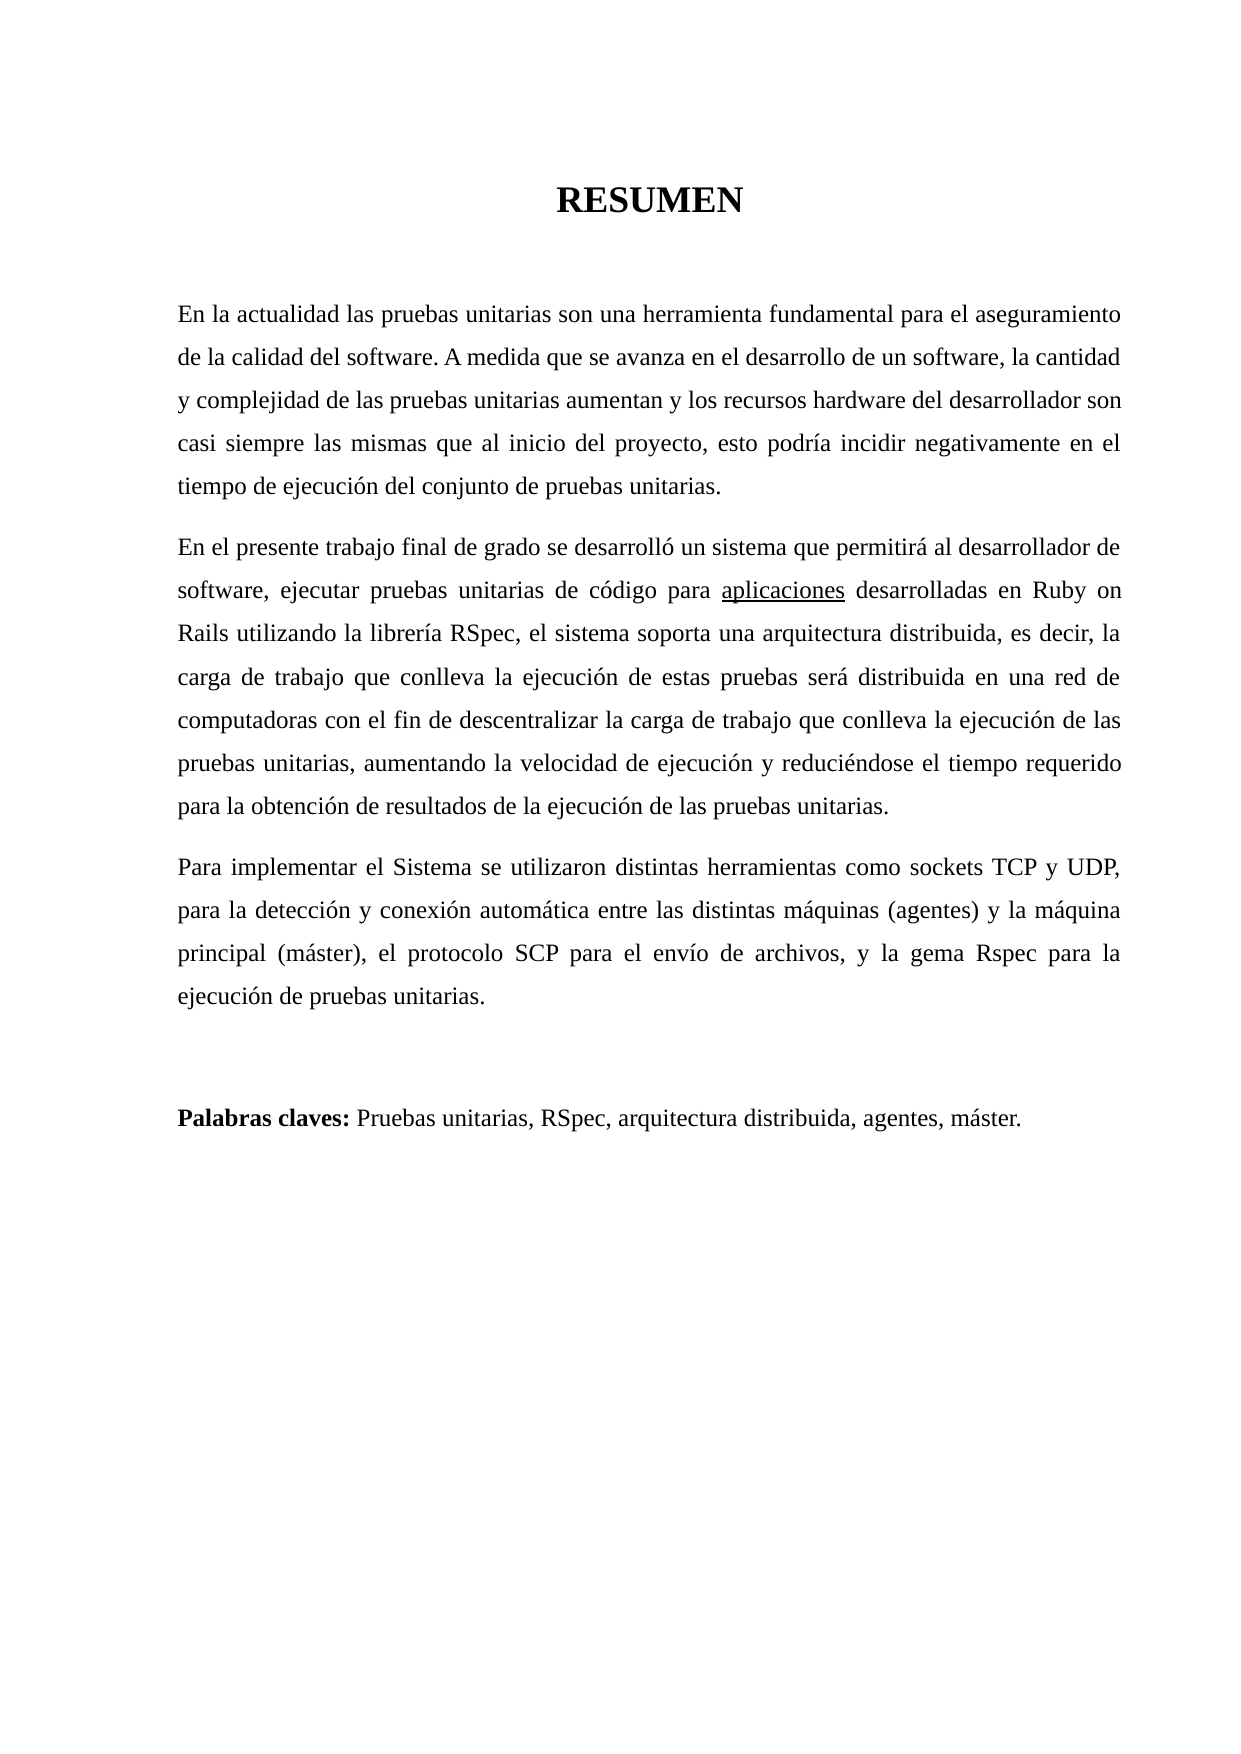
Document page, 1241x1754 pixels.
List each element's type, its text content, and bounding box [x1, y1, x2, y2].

text Palabras claves: Pruebas unitarias, RSpec, arquitectura distribuida, agentes, máster. [177, 1103, 1122, 1132]
text Para implementar el Sistema se utilizaron distintas herramientas como sockets TCP y UDP, para la detección y conexión automática entre las distintas máquinas (agentes) y la máquina principal (máster), el protocolo SCP para el envío de archivos, y la gema Rspec para la ejecución de pruebas unitarias. [177, 852, 1122, 1010]
text Resumen [177, 177, 1122, 220]
text En el presente trabajo final de grado se desarrolló un sistema que permitirá al desarrollador de software, ejecutar pruebas unitarias de código para aplicaciones desarrolladas en Ruby on Rails utilizando la librería RSpec, el sistema soporta una arquitectura distribuida, es decir, la carga de trabajo que conlleva la ejecución de estas pruebas será distribuida en una red de computadoras con el fin de descentralizar la carga de trabajo que conlleva la ejecución de las pruebas unitarias, aumentando la velocidad de ejecución y reduciéndose el tiempo requerido para la obtención de resultados de la ejecución de las pruebas unitarias. [177, 532, 1122, 820]
text En la actualidad las pruebas unitarias son una herramienta fundamental para el aseguramiento de la calidad del software. A medida que se avanza en el desarrollo de un software, la cantidad y complejidad de las pruebas unitarias aumentan y los recursos hardware del desarrollador son casi siempre las mismas que al inicio del proyecto, esto podría incidir negativamente en el tiempo de ejecución del conjunto de pruebas unitarias. [177, 299, 1122, 500]
